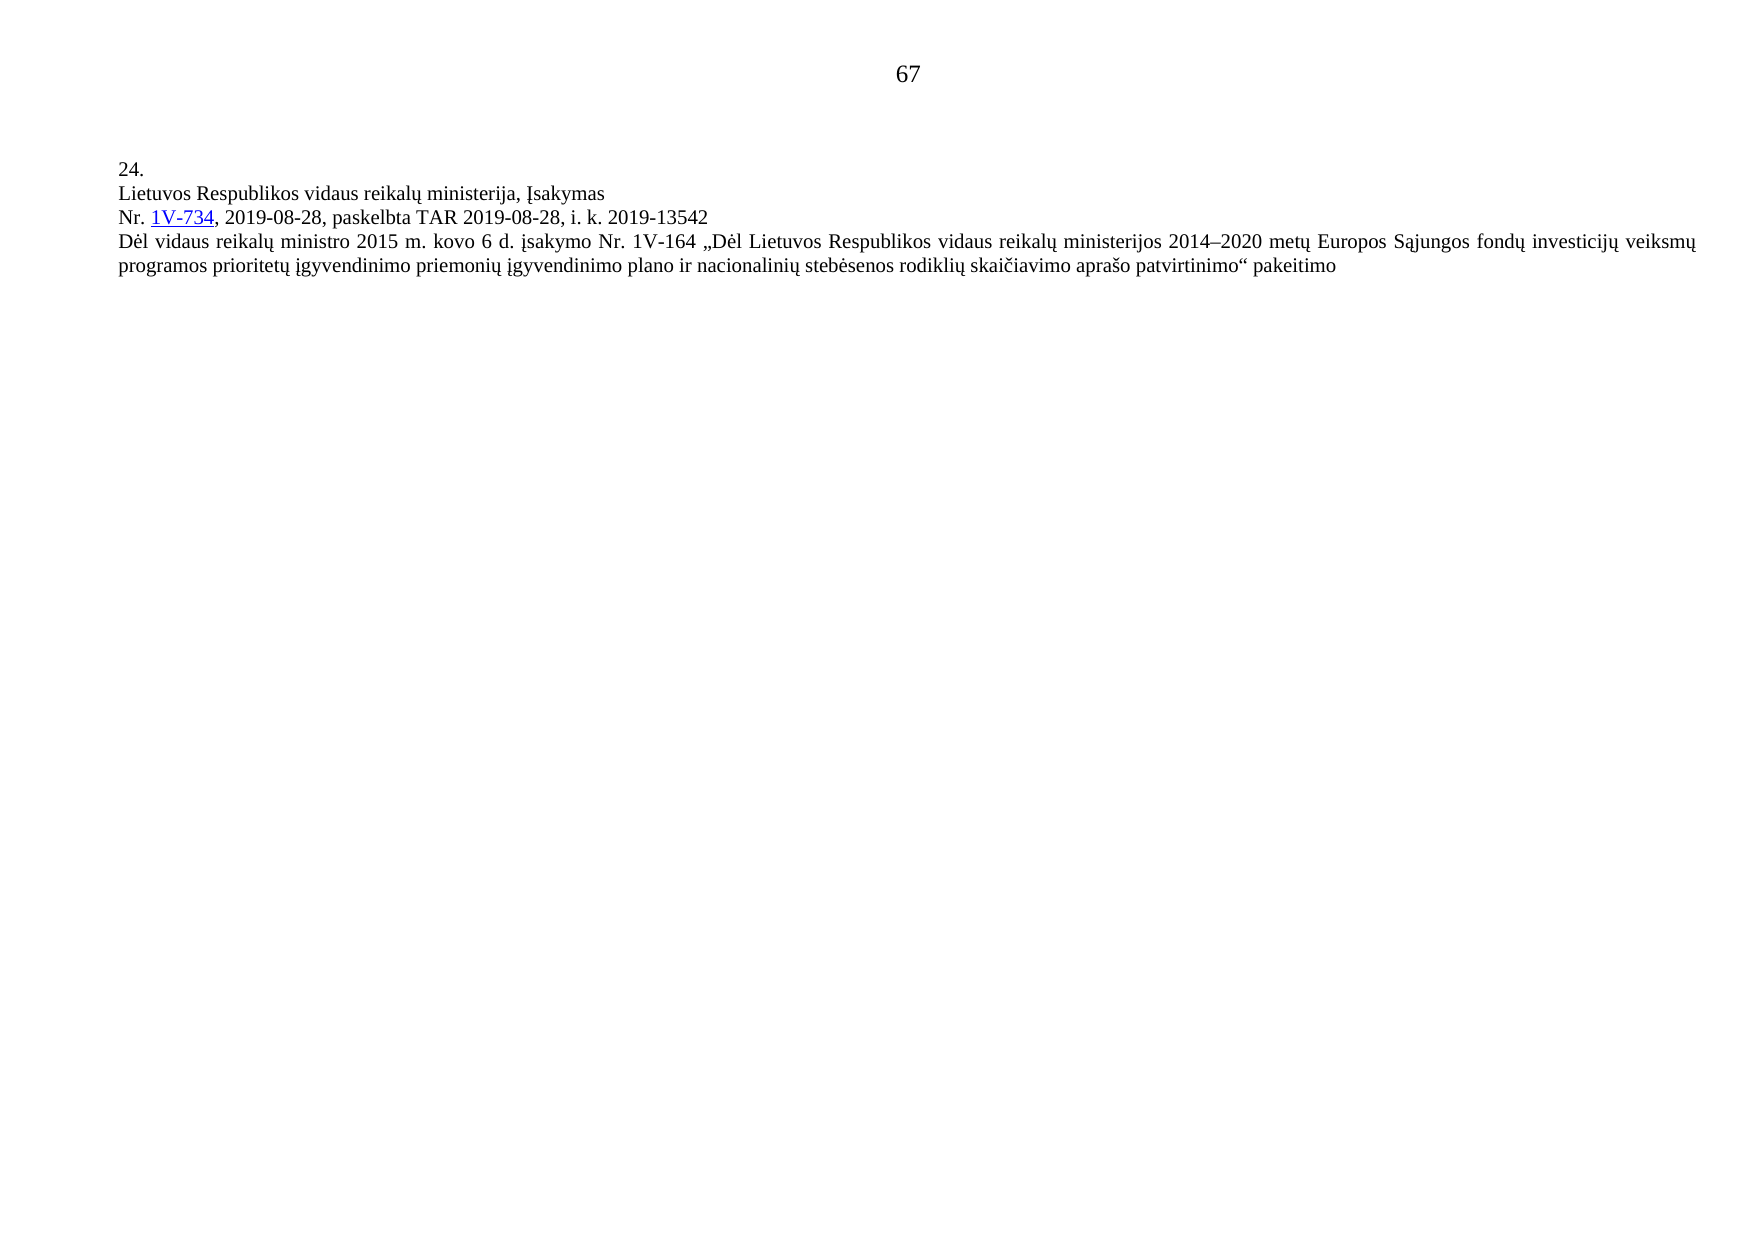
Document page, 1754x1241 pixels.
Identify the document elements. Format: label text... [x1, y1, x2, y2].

text Lietuvos Respublikos vidaus reikalų ministerija, Įsakymas [118, 181, 1698, 205]
text Dėl vidaus reikalų ministro 2015 m. kovo 6 d. įsakymo Nr. 1V-164 „Dėl Lietuvos Respublikos vidaus reikalų ministerijos 2014–2020 metų Europos Sąjungos fondų investicijų veiksmų programos prioritetų įgyvendinimo priemonių įgyvendinimo plano ir nacionalinių stebėsenos rodiklių skaičiavimo aprašo patvirtinimo“ pakeitimo [118, 229, 1698, 277]
text Nr. 1V-734, 2019-08-28, paskelbta TAR 2019-08-28, i. k. 2019-13542 [118, 205, 1698, 229]
text 24. [118, 157, 1698, 181]
